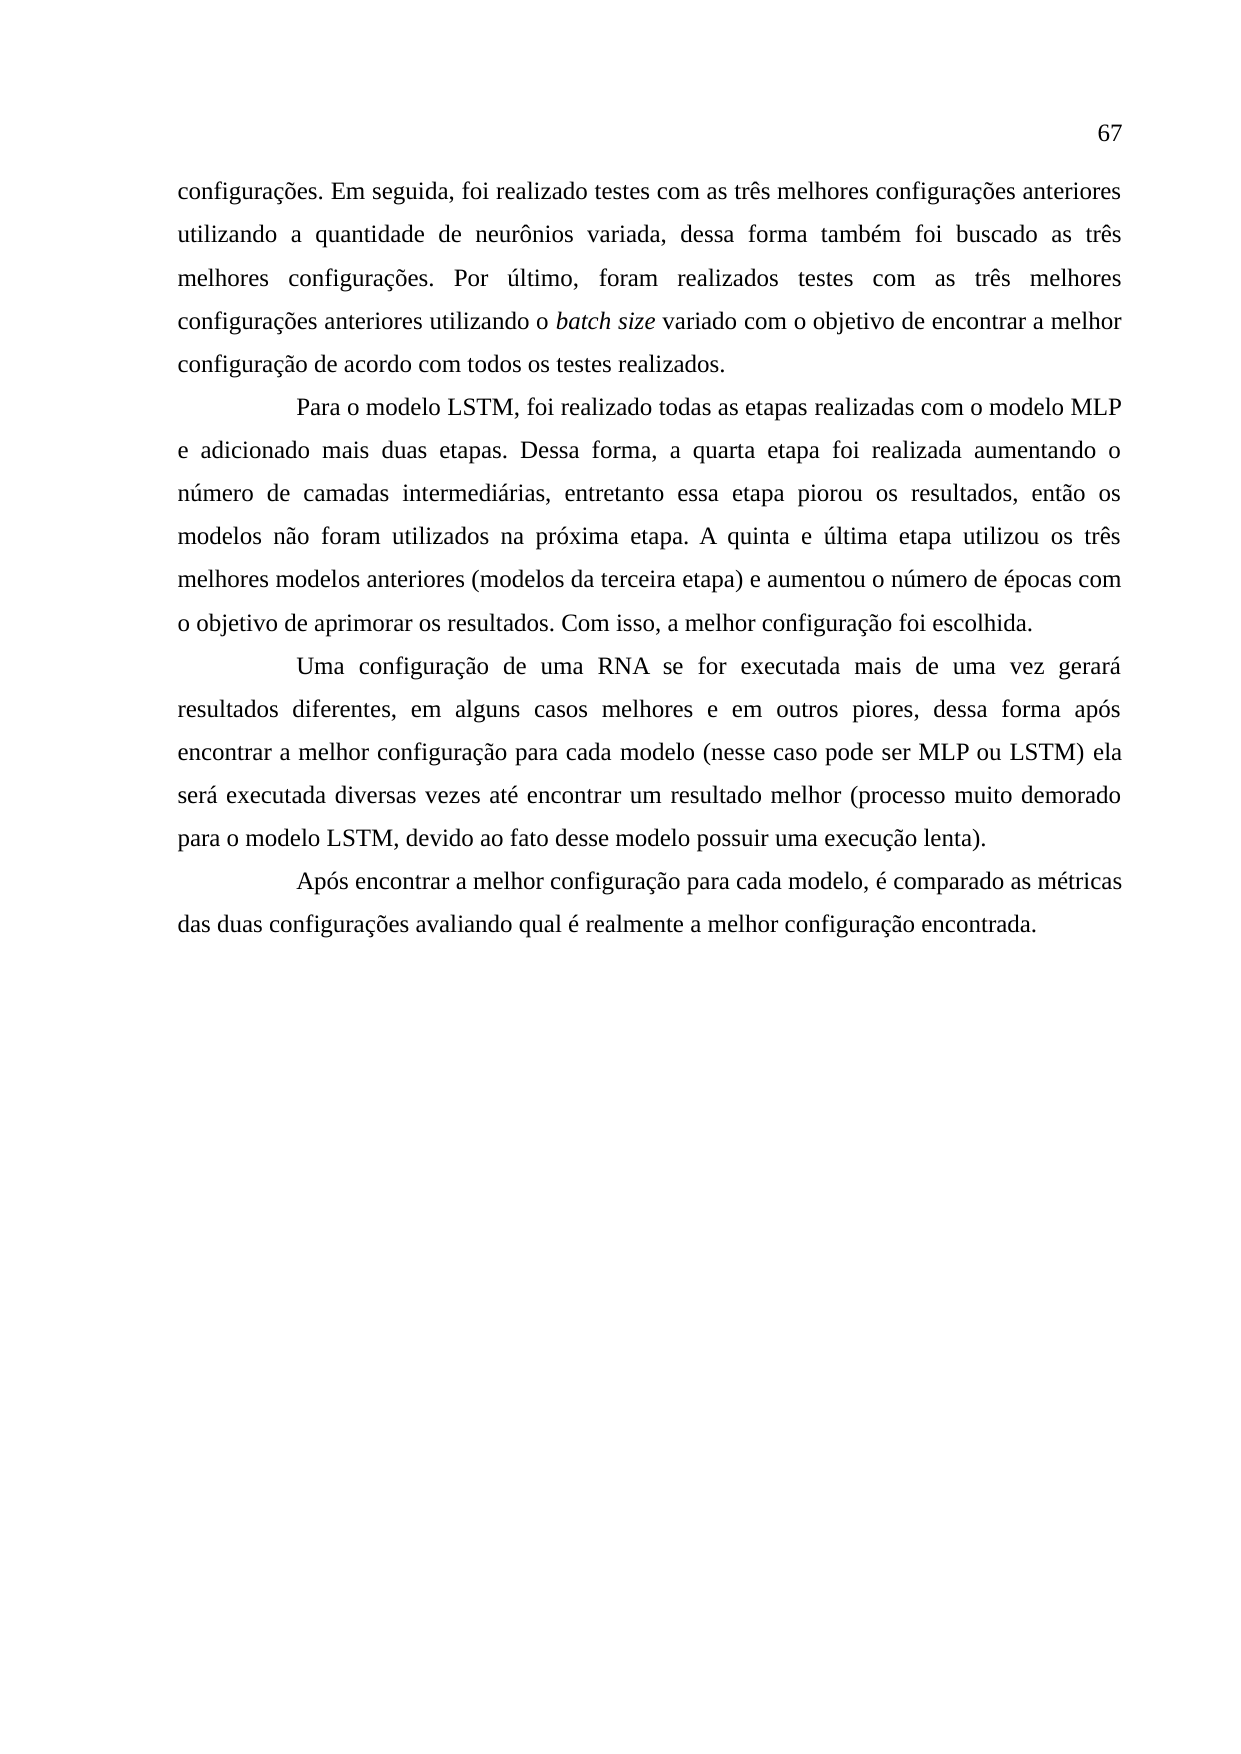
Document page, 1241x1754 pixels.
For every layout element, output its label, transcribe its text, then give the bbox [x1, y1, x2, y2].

text Uma configuração de uma RNA se for executada mais de uma vez gerará resultados diferentes, em alguns casos melhores e em outros piores, dessa forma após encontrar a melhor configuração para cada modelo (nesse caso pode ser MLP ou LSTM) ela será executada diversas vezes até encontrar um resultado melhor (processo muito demorado para o modelo LSTM, devido ao fato desse modelo possuir uma execução lenta). [177, 651, 1122, 852]
text Após encontrar a melhor configuração para cada modelo, é comparado as métricas das duas configurações avaliando qual é realmente a melhor configuração encontrada. [177, 866, 1122, 938]
text configurações. Em seguida, foi realizado testes com as três melhores configurações anteriores utilizando a quantidade de neurônios variada, dessa forma também foi buscado as três melhores configurações. Por último, foram realizados testes com as três melhores configurações anteriores utilizando o batch size variado com o objetivo de encontrar a melhor configuração de acordo com todos os testes realizados. [177, 176, 1122, 378]
text Para o modelo LSTM, foi realizado todas as etapas realizadas com o modelo MLP e adicionado mais duas etapas. Dessa forma, a quarta etapa foi realizada aumentando o número de camadas intermediárias, entretanto essa etapa piorou os resultados, então os modelos não foram utilizados na próxima etapa. A quinta e última etapa utilizou os três melhores modelos anteriores (modelos da terceira etapa) e aumentou o número de épocas com o objetivo de aprimorar os resultados. Com isso, a melhor configuração foi escolhida. [177, 392, 1122, 636]
